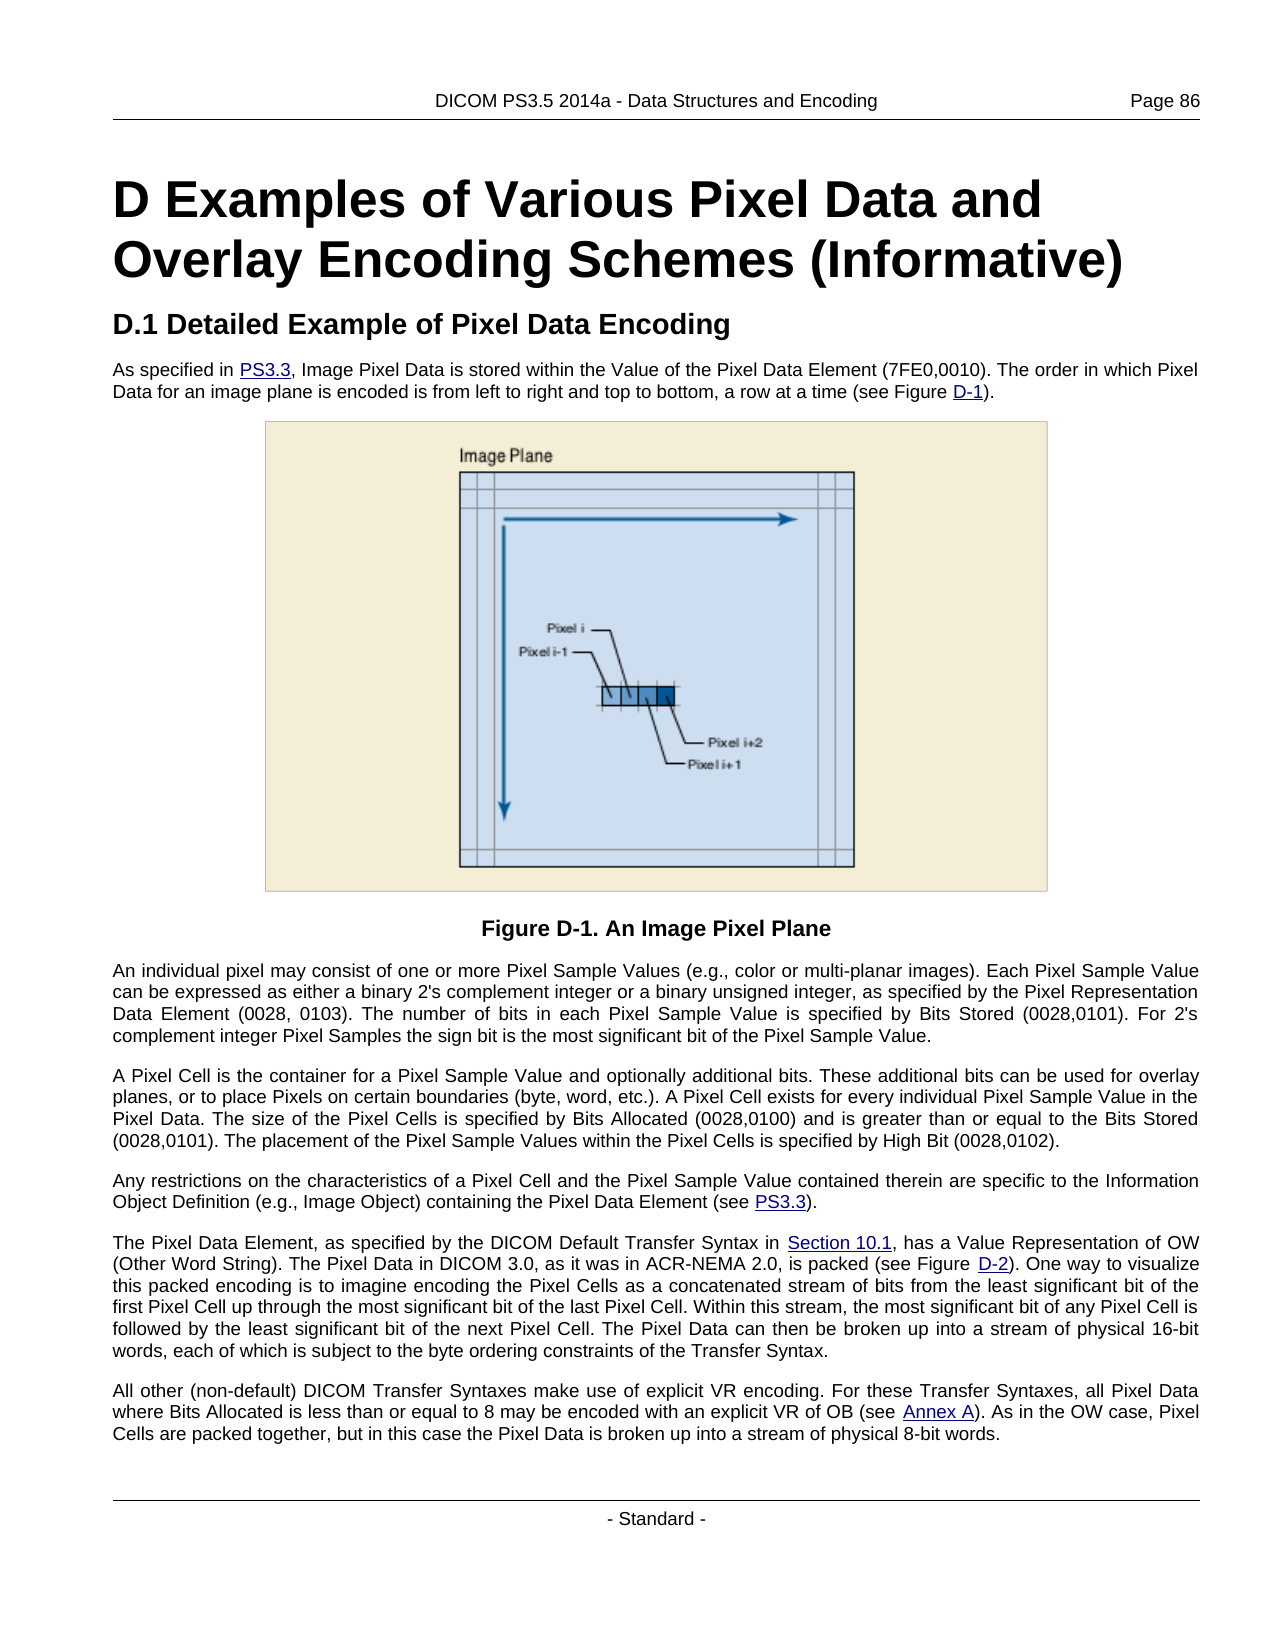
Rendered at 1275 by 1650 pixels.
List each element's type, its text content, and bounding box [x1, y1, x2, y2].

text D.1 Detailed Example of Pixel Data Encoding [112, 307, 1200, 340]
text An individual pixel may consist of one or more Pixel Sample Values (e.g., color or multi-planar images). Each Pixel Sample Value can be expressed as either a binary 2's complement integer or a binary unsigned integer, as specified by the Pixel Representation Data Element (0028, 0103). The number of bits in each Pixel Sample Value is specified by Bits Stored (0028,0101). For 2's complement integer Pixel Samples the sign bit is the most significant bit of the Pixel Sample Value. [112, 960, 1200, 1046]
text As specified in PS3.3, Image Pixel Data is stored within the Value of the Pixel Data Element (7FE0,0010). The order in which Pixel Data for an image plane is encoded is from left to right and top to bottom, a row at a time (see Figure D-1). [112, 359, 1200, 402]
text D Examples of Various Pixel Data and Overlay Encoding Schemes (Informative) [112, 169, 1200, 288]
text Figure D-1. An Image Pixel Plane [112, 915, 1200, 941]
text The Pixel Data Element, as specified by the DICOM Default Transfer Syntax in Section 10.1, has a Value Representation of OW (Other Word String). The Pixel Data in DICOM 3.0, as it was in ACR-NEMA 2.0, is packed (see Figure D-2). One way to visualize this packed encoding is to imagine encoding the Pixel Cells as a concatenated stream of bits from the least significant bit of the first Pixel Cell up through the most significant bit of the last Pixel Cell. Within this stream, the most significant bit of any Pixel Cell is followed by the least significant bit of the next Pixel Cell. The Pixel Data can then be broken up into a stream of physical 16-bit words, each of which is subject to the byte ordering constraints of the Transfer Syntax. [112, 1232, 1200, 1361]
text All other (non-default) DICOM Transfer Syntaxes make use of explicit VR encoding. For these Transfer Syntaxes, all Pixel Data where Bits Allocated is less than or equal to 8 may be encoded with an explicit VR of OB (see Annex A). As in the OW case, Pixel Cells are packed together, but in this case the Pixel Data is broken up into a stream of physical 8-bit words. [112, 1380, 1200, 1444]
text Any restrictions on the characteristics of a Pixel Cell and the Pixel Sample Value contained therein are specific to the Information Object Definition (e.g., Image Object) containing the Pixel Data Element (see PS3.3). [112, 1170, 1200, 1213]
text A Pixel Cell is the container for a Pixel Sample Value and optionally additional bits. These additional bits can be used for overlay planes, or to place Pixels on certain boundaries (byte, word, etc.). A Pixel Cell exists for every individual Pixel Sample Value in the Pixel Data. The size of the Pixel Cells is specified by Bits Allocated (0028,0100) and is greater than or equal to the Bits Stored (0028,0101). The placement of the Pixel Sample Values within the Pixel Cells is specified by High Bit (0028,0102). [112, 1065, 1200, 1151]
picture [264, 420, 1049, 893]
